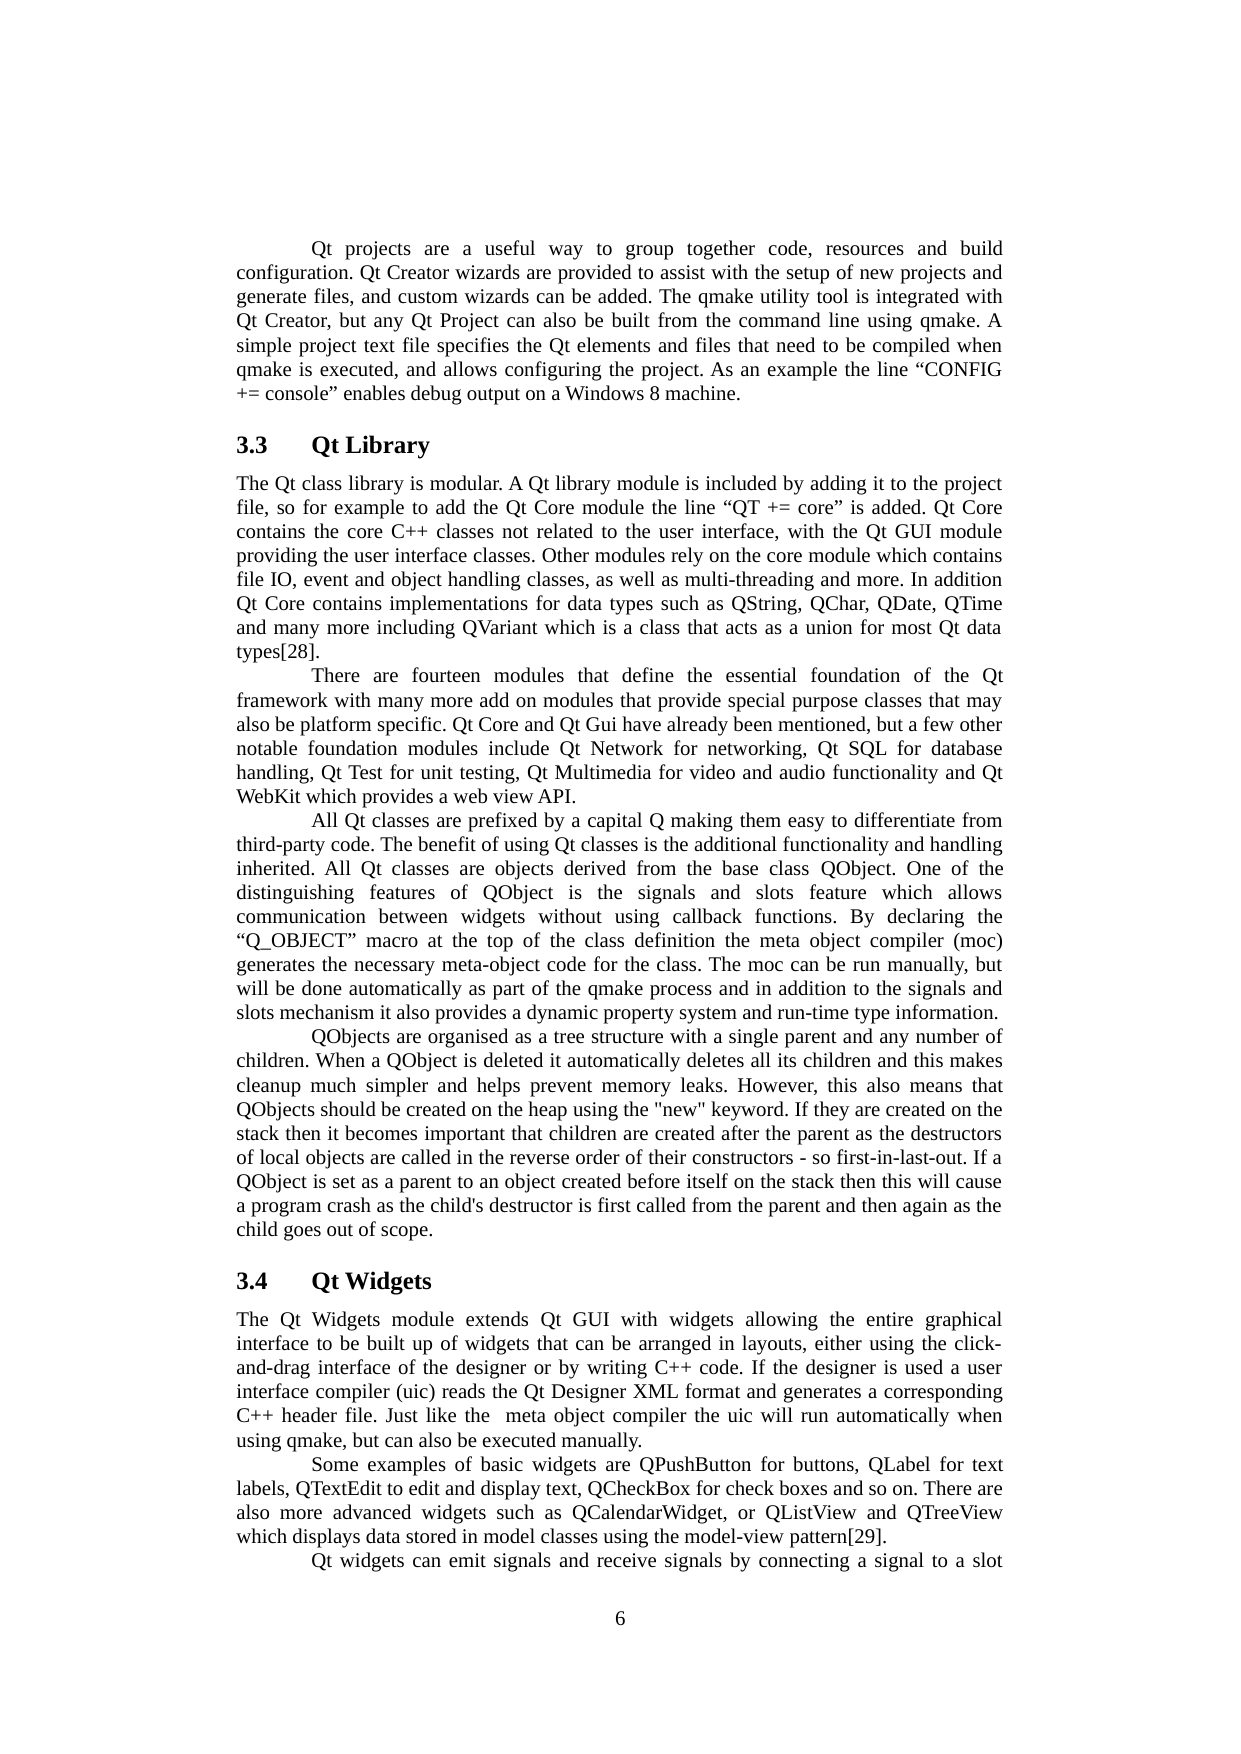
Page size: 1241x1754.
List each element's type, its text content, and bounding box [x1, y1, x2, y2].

subtitle 3.3 Qt Library [236, 430, 1004, 458]
subtitle 3.4 Qt Widgets [236, 1266, 1004, 1295]
text There are fourteen modules that define the essential foundation of the Qt framework with many more add on modules that provide special purpose classes that may also be platform specific. Qt Core and Qt Gui have already been mentioned, but a few other notable foundation modules include Qt Network for networking, Qt SQL for database handling, Qt Test for unit testing, Qt Multimedia for video and audio functionality and Qt WebKit which provides a web view API. [236, 663, 1004, 808]
text QObjects are organised as a tree structure with a single parent and any number of children. When a QObject is deleted it automatically deletes all its children and this makes cleanup much simpler and helps prevent memory leaks. However, this also means that QObjects should be created on the heap using the "new" keyword. If they are created on the stack then it becomes important that children are created after the parent as the destructors of local objects are called in the reverse order of their constructors - so first-in-last-out. If a QObject is set as a parent to an object created before itself on the stack then this will cause a program crash as the child's destructor is first called from the parent and then again as the child goes out of scope. [236, 1024, 1004, 1241]
text The Qt class library is modular. A Qt library module is included by adding it to the project file, so for example to add the Qt Core module the line “QT += core” is added. Qt Core contains the core C++ classes not related to the user interface, with the Qt GUI module providing the user interface classes. Other modules rely on the core module which contains file IO, event and object handling classes, as well as multi-threading and more. In addition Qt Core contains implementations for data types such as QString, QChar, QDate, QTime and many more including QVariant which is a class that acts as a union for most Qt data types[28]. [236, 471, 1004, 663]
text The Qt Widgets module extends Qt GUI with widgets allowing the entire graphical interface to be built up of widgets that can be arranged in layouts, either using the click-and-drag interface of the designer or by writing C++ code. If the designer is used a user interface compiler (uic) reads the Qt Designer XML format and generates a corresponding C++ header file. Just like the meta object compiler the uic will run automatically when using qmake, but can also be executed manually. [236, 1307, 1004, 1452]
text All Qt classes are prefixed by a capital Q making them easy to differentiate from third-party code. The benefit of using Qt classes is the additional functionality and handling inherited. All Qt classes are objects derived from the base class QObject. One of the distinguishing features of QObject is the signals and slots feature which allows communication between widgets without using callback functions. By declaring the “Q_OBJECT” macro at the top of the class definition the meta object compiler (moc) generates the necessary meta-object code for the class. The moc can be run manually, but will be done automatically as part of the qmake process and in addition to the signals and slots mechanism it also provides a dynamic property system and run-time type information. [236, 808, 1004, 1024]
text Qt widgets can emit signals and receive signals by connecting a signal to a slot [236, 1548, 1004, 1572]
text Some examples of basic widgets are QPushButton for buttons, QLabel for text labels, QTextEdit to edit and display text, QCheckBox for check boxes and so on. There are also more advanced widgets such as QCalendarWidget, or QListView and QTreeView which displays data stored in model classes using the model-view pattern[29]. [236, 1452, 1004, 1548]
text Qt projects are a useful way to group together code, resources and build configuration. Qt Creator wizards are provided to assist with the setup of new projects and generate files, and custom wizards can be added. The qmake utility tool is integrated with Qt Creator, but any Qt Project can also be built from the command line using qmake. A simple project text file specifies the Qt elements and files that need to be compiled when qmake is executed, and allows configuring the project. As an example the line “CONFIG += console” enables debug output on a Windows 8 machine. [236, 236, 1004, 405]
